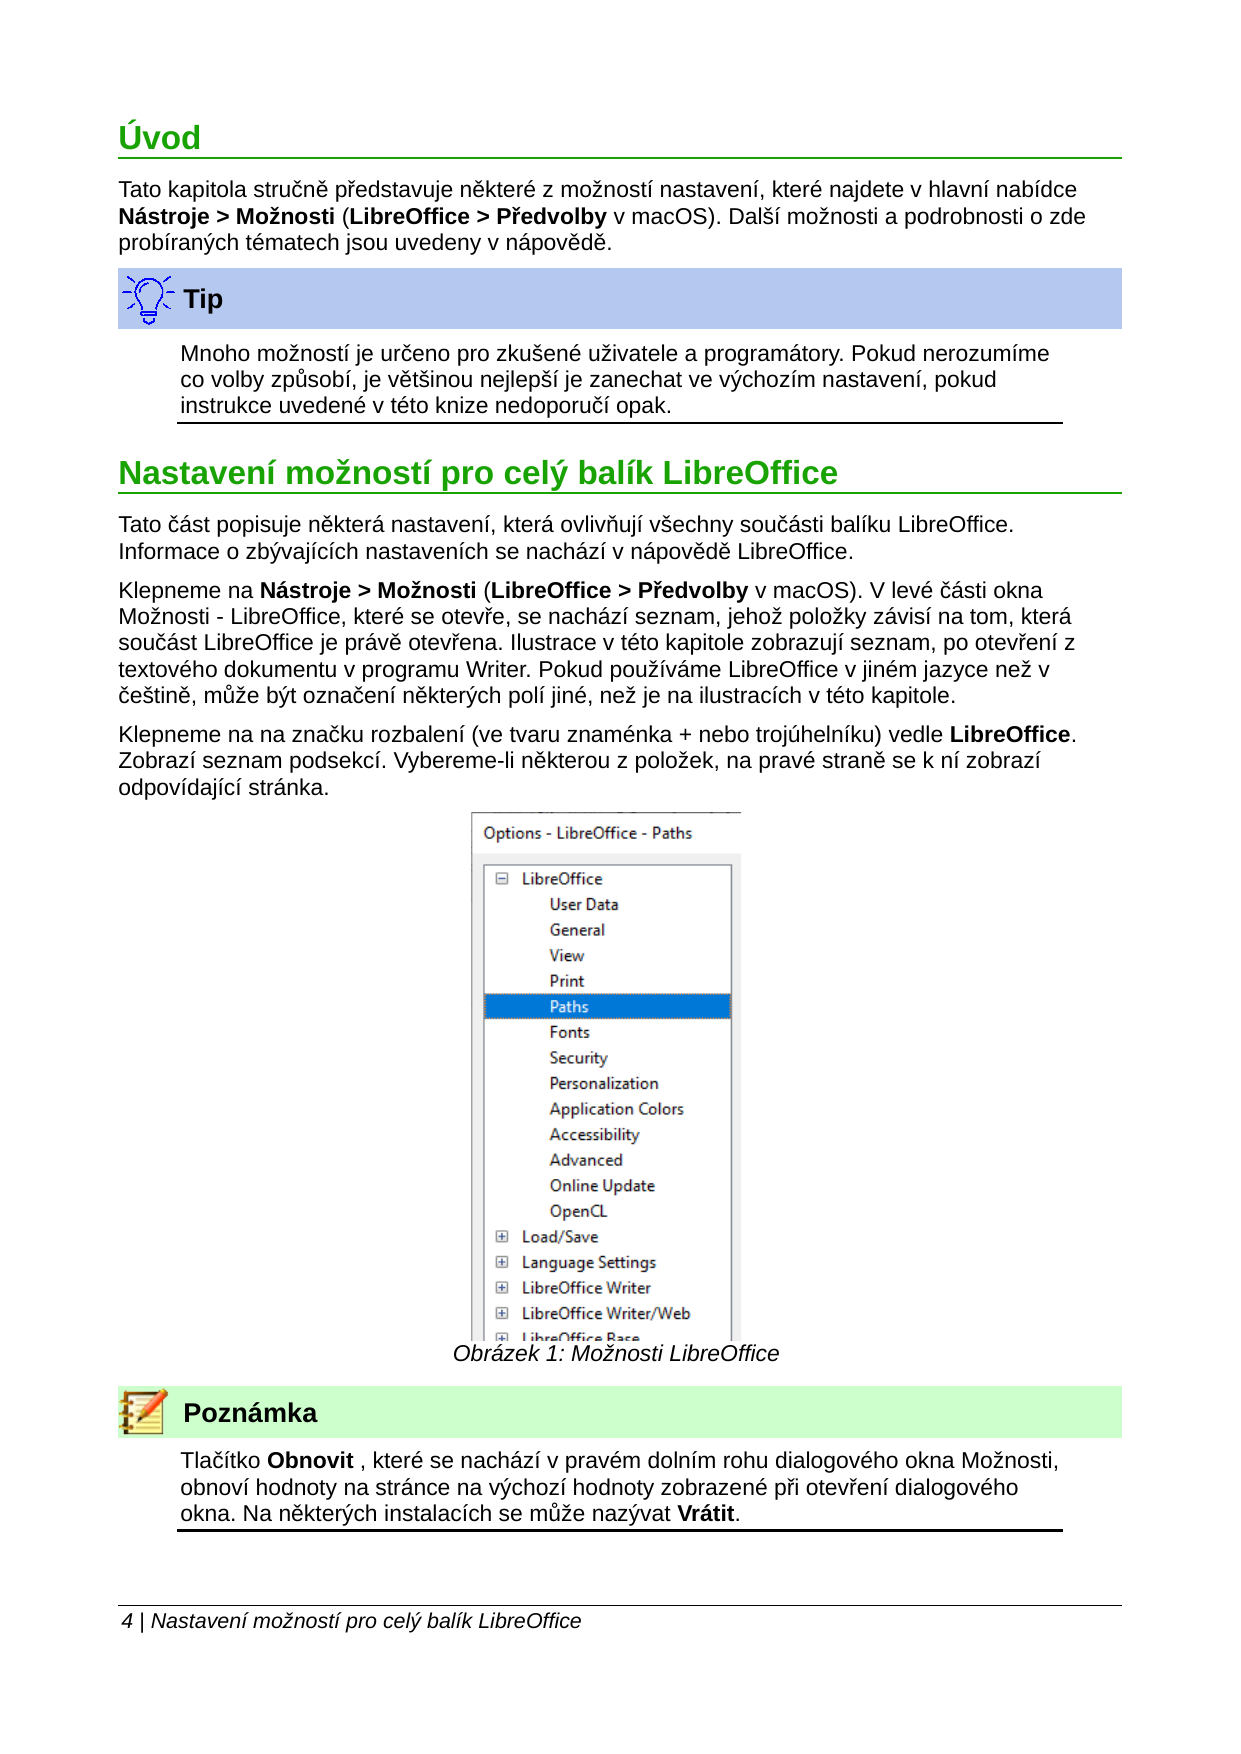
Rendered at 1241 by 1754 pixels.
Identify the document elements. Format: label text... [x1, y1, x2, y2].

text Tato kapitola stručně představuje některé z možností nastavení, které najdete v hlavní nabídce Nástroje > Možnosti (LibreOffice > Předvolby v macOS). Další možnosti a podrobnosti o zde probíraných tématech jsou uvedeny v nápovědě. [118, 176, 1122, 255]
text Tlačítko Obnovit , které se nachází v pravém dolním rohu dialogového okna Možnosti, obnoví hodnoty na stránce na výchozí hodnoty zobrazené při otevření dialogového okna. Na některých instalacích se může nazývat Vrátit. [177, 1444, 1063, 1529]
subtitle Poznámka [118, 1386, 1122, 1438]
subtitle Úvod [118, 118, 1122, 157]
subtitle Nastavení možností pro celý balík LibreOffice [118, 453, 1122, 492]
picture [471, 812, 742, 1341]
text Klepneme na na značku rozbalení (ve tvaru znaménka + nebo trojúhelníku) vedle LibreOffice. Zobrazí seznam podsekcí. Vybereme-li některou z položek, na pravé straně se k ní zobrazí odpovídající stránka. [118, 721, 1122, 800]
text Tato část popisuje některá nastavení, která ovlivňují všechny součásti balíku LibreOffice. Informace o zbývajících nastaveních se nachází v nápovědě LibreOffice. [118, 511, 1122, 564]
picture [119, 268, 179, 329]
picture [119, 1387, 170, 1438]
text Klepneme na Nástroje > Možnosti (LibreOffice > Předvolby v macOS). V levé části okna Možnosti - LibreOffice, které se otevře, se nachází seznam, jehož položky závisí na tom, která součást LibreOffice je právě otevřena. Ilustrace v této kapitole zobrazují seznam, po otevření z textového dokumentu v programu Writer. Pokud používáme LibreOffice v jiném jazyce než v češtině, může být označení některých polí jiné, než je na ilustracích v této kapitole. [118, 577, 1122, 708]
text Obrázek 1: Možnosti LibreOffice [453, 812, 788, 1366]
text Mnoho možností je určeno pro zkušené uživatele a programátory. Pokud nerozumíme co volby způsobí, je většinou nejlepší je zanechat ve výchozím nastavení, pokud instrukce uvedené v této knize nedoporučí opak. [177, 337, 1063, 422]
subtitle Tip [179, 268, 1122, 329]
